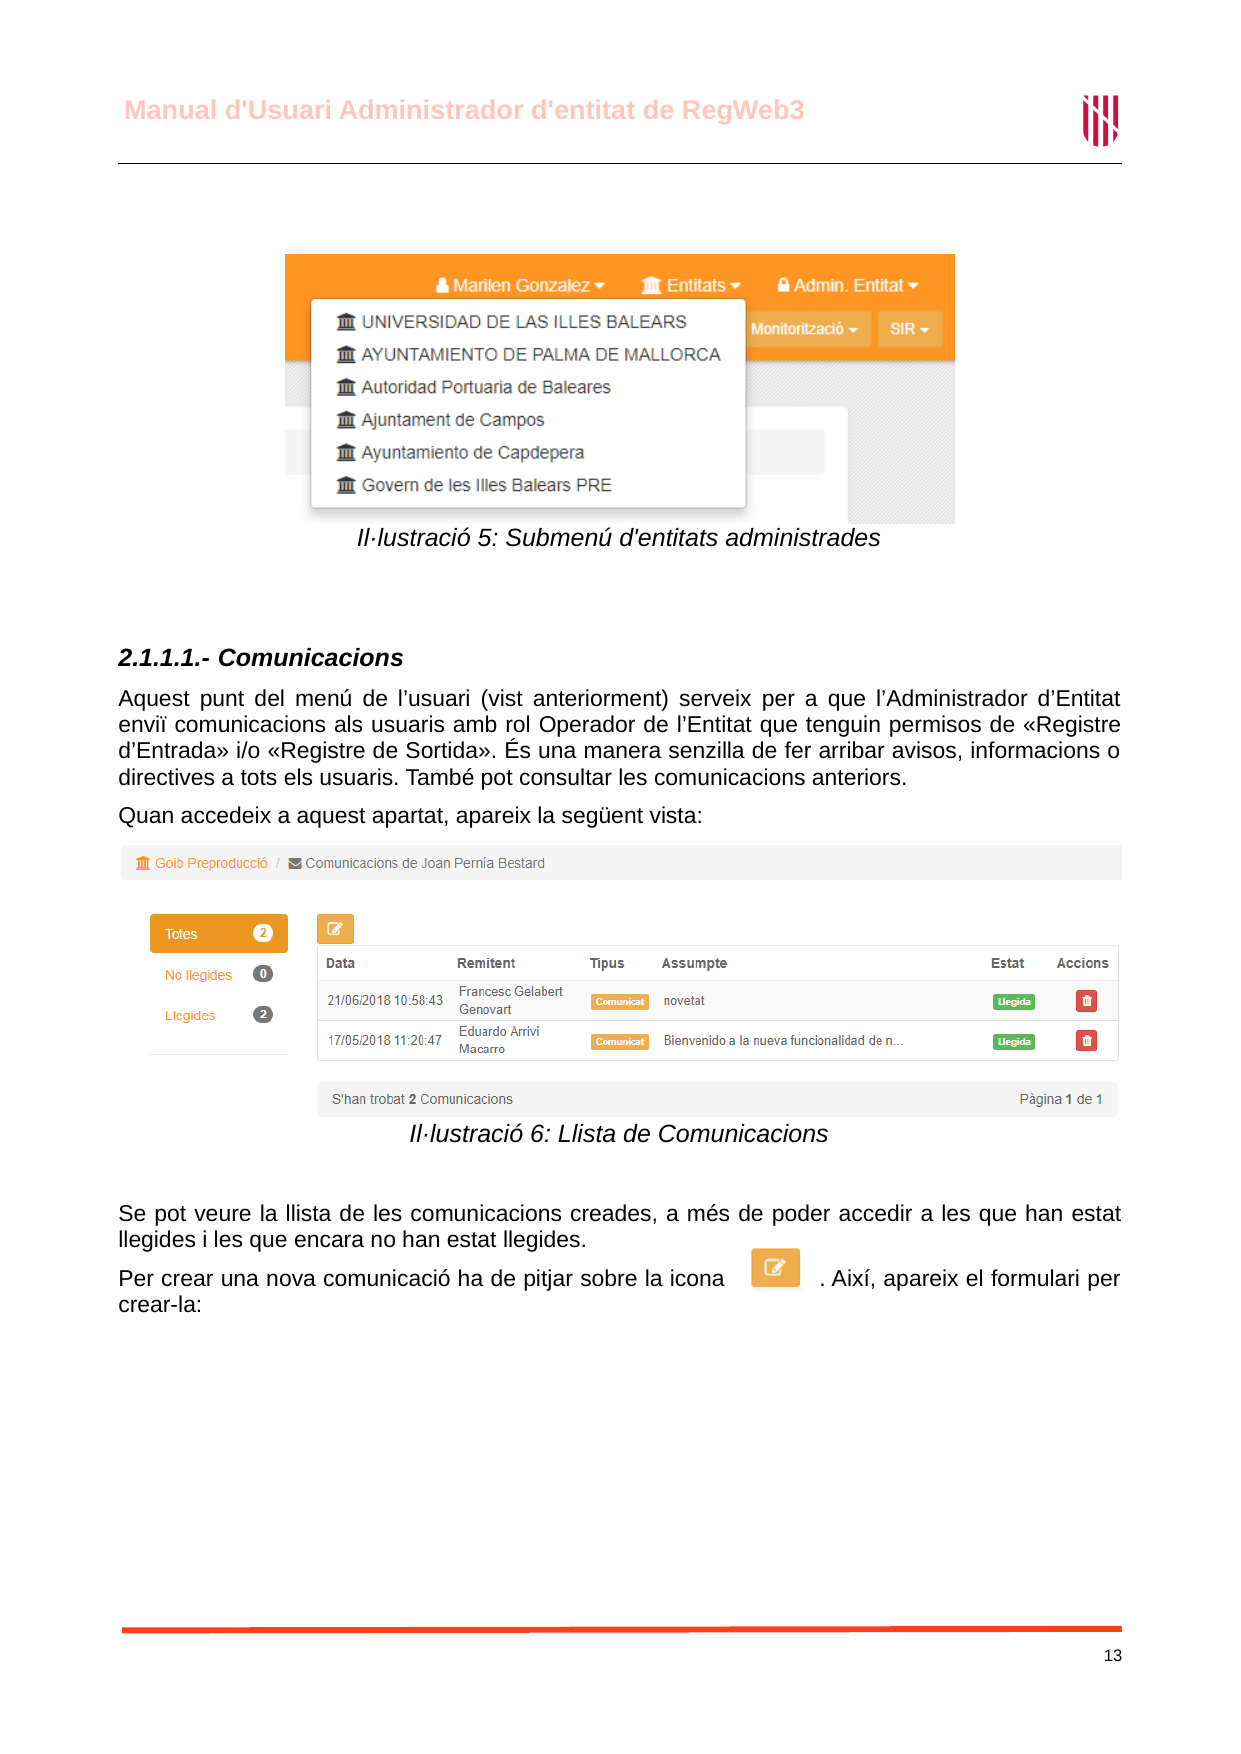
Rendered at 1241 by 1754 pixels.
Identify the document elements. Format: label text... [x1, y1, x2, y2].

text Il·lustració 5: Submenú d'entitats administrades [118, 524, 1122, 552]
text Il·lustració 6: Llista de Comunicacions [118, 1120, 1122, 1148]
picture [749, 1246, 804, 1291]
text Aquest punt del menú de l’usuari (vist anteriorment) serveix per a que l’Administrador d’Entitat enviï comunicacions als usuaris amb rol Operador de l’Entitat que tenguin permisos de «Registre d’Entrada» i/o «Registre de Sortida». És una manera senzilla de fer arribar avisos, informacions o directives a tots els usuaris. També pot consultar les comunicacions anteriors. [118, 684, 1122, 790]
text Per crear una nova comunicació ha de pitjar sobre la icona . Així, apareix el formulari per crear-la: [118, 1265, 1122, 1317]
text Se pot veure la llista de les comunicacions creades, a més de poder accedir a les que han estat llegides i les que encara no han estat llegides. [118, 1199, 1122, 1252]
picture [1080, 93, 1121, 148]
text Quan accedeix a aquest apartat, apareix la següent vista: [118, 802, 1122, 829]
subtitle Comunicacions [118, 643, 1122, 672]
picture [285, 254, 956, 524]
picture [118, 841, 1123, 1120]
